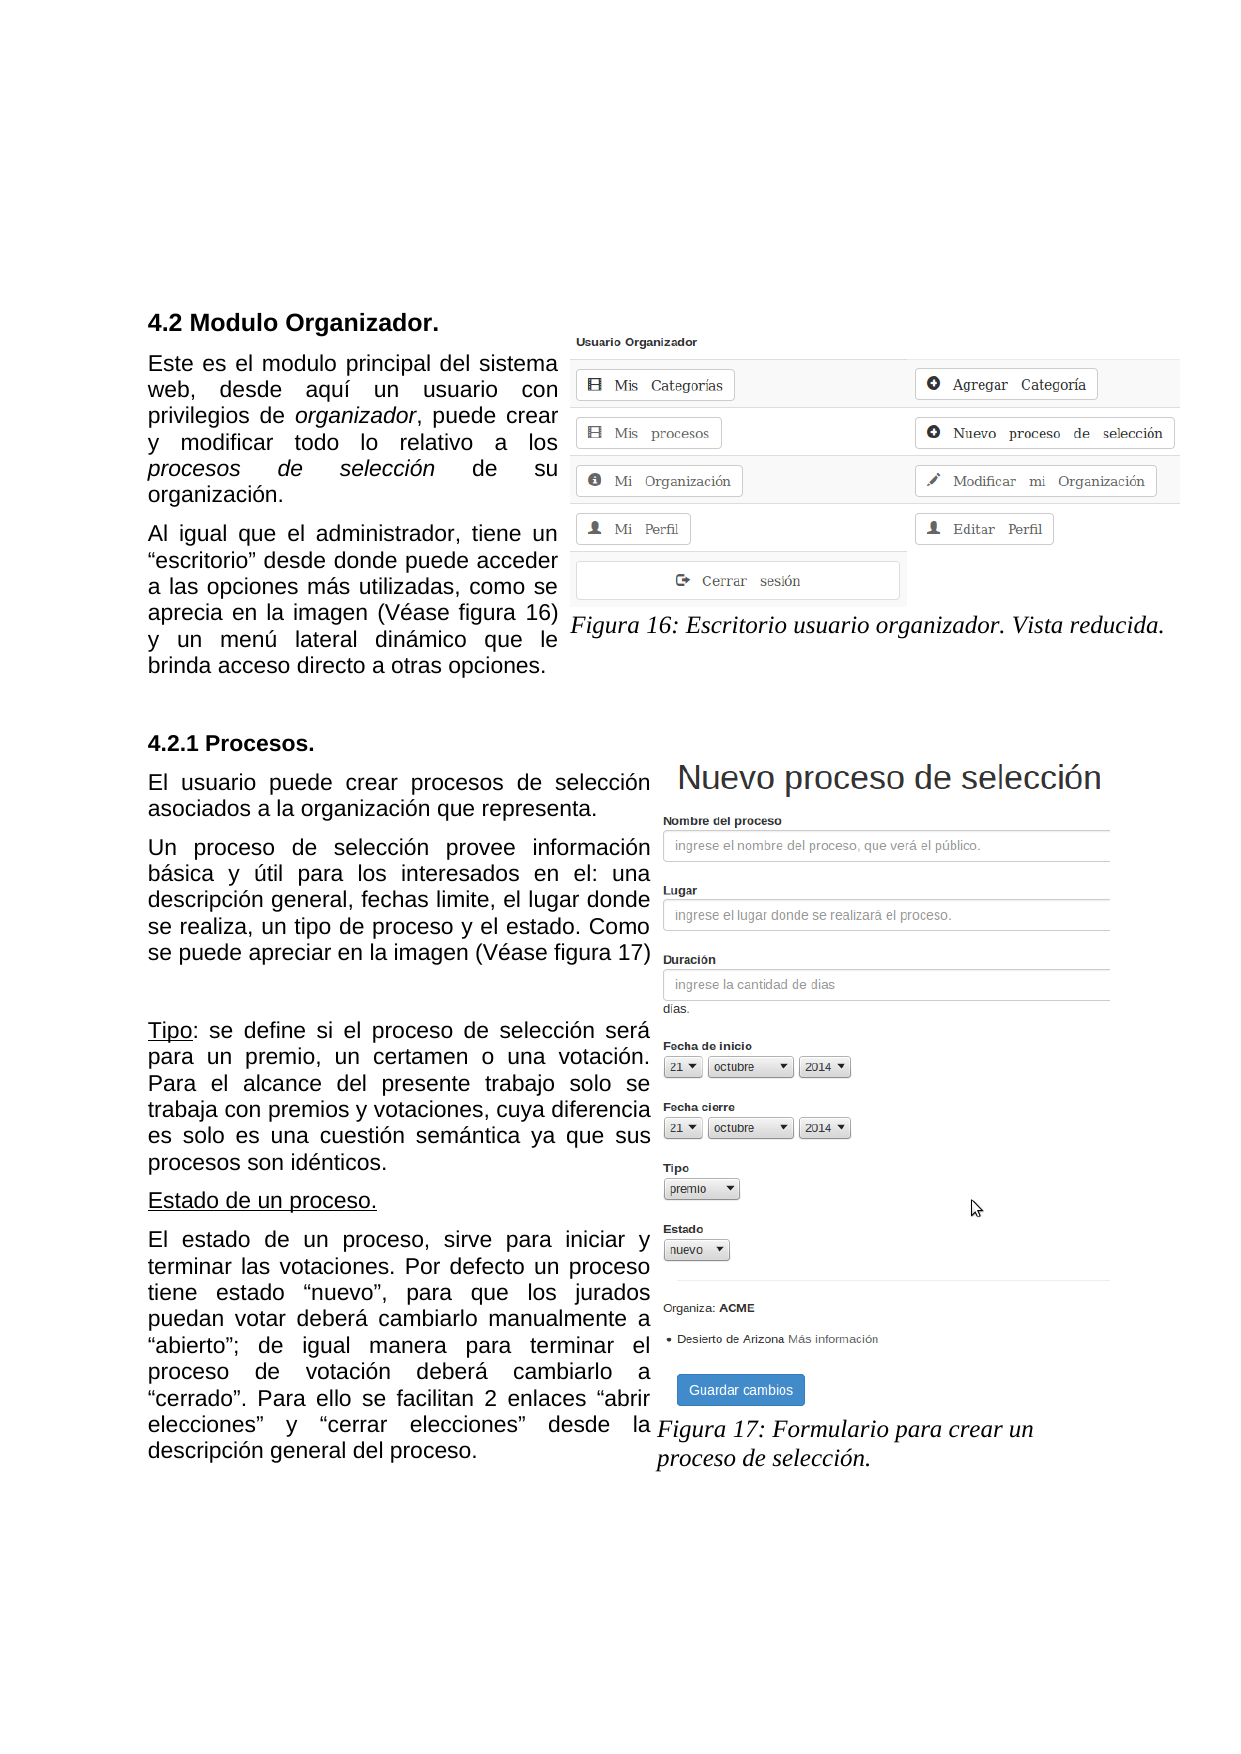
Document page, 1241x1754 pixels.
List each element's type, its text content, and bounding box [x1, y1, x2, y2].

text Este es el modulo principal del sistema web, desde aquí un usuario con privilegios de organizador, puede crear y modificar todo lo relativo a los procesos de selección de su organización. [148, 349, 570, 508]
text El usuario puede crear procesos de selección asociados a la organización que representa. [148, 768, 656, 821]
text Estado de un proceso. [148, 1187, 656, 1214]
text El estado de un proceso, sirve para iniciar y terminar las votaciones. Por defecto un proceso tiene estado “nuevo”, para que los jurados puedan votar deberá cambiarlo manualmente a “abierto”; de igual manera para terminar el proceso de votación deberá cambiarlo a “cerrado”. Para ello se facilitan 2 enlaces “abrir elecciones” y “cerrar elecciones” desde la descripción general del proceso. [148, 1226, 657, 1463]
text Figura 17: Formulario para crear un proceso de selección. [657, 1415, 1110, 1472]
subtitle 4.2 Modulo Organizador. [148, 308, 1180, 337]
picture [656, 757, 1110, 1415]
text Un proceso de selección provee información básica y útil para los interesados en el: una descripción general, fechas limite, el lugar donde se realiza, un tipo de proceso y el estado. Como se puede apreciar en la imagen (Véase figura 17) [148, 834, 656, 966]
text Al igual que el administrador, tiene un “escritorio” desde donde puede acceder a las opciones más utilizadas, como se aprecia en la imagen (Véase figura 16) y un menú lateral dinámico que le brinda acceso directo a otras opciones. [148, 520, 1093, 678]
list Figura 16: Escritorio usuario organizador. Vista reducida. [570, 610, 1180, 639]
picture [570, 328, 1181, 610]
text 4.2.1 Procesos. [148, 730, 1110, 757]
text Tipo: se define si el proceso de selección será para un premio, un certamen o una votación. Para el alcance del presente trabajo solo se trabaja con premios y votaciones, cuya diferencia es solo es una cuestión semántica ya que sus procesos son idénticos. [148, 1017, 656, 1175]
